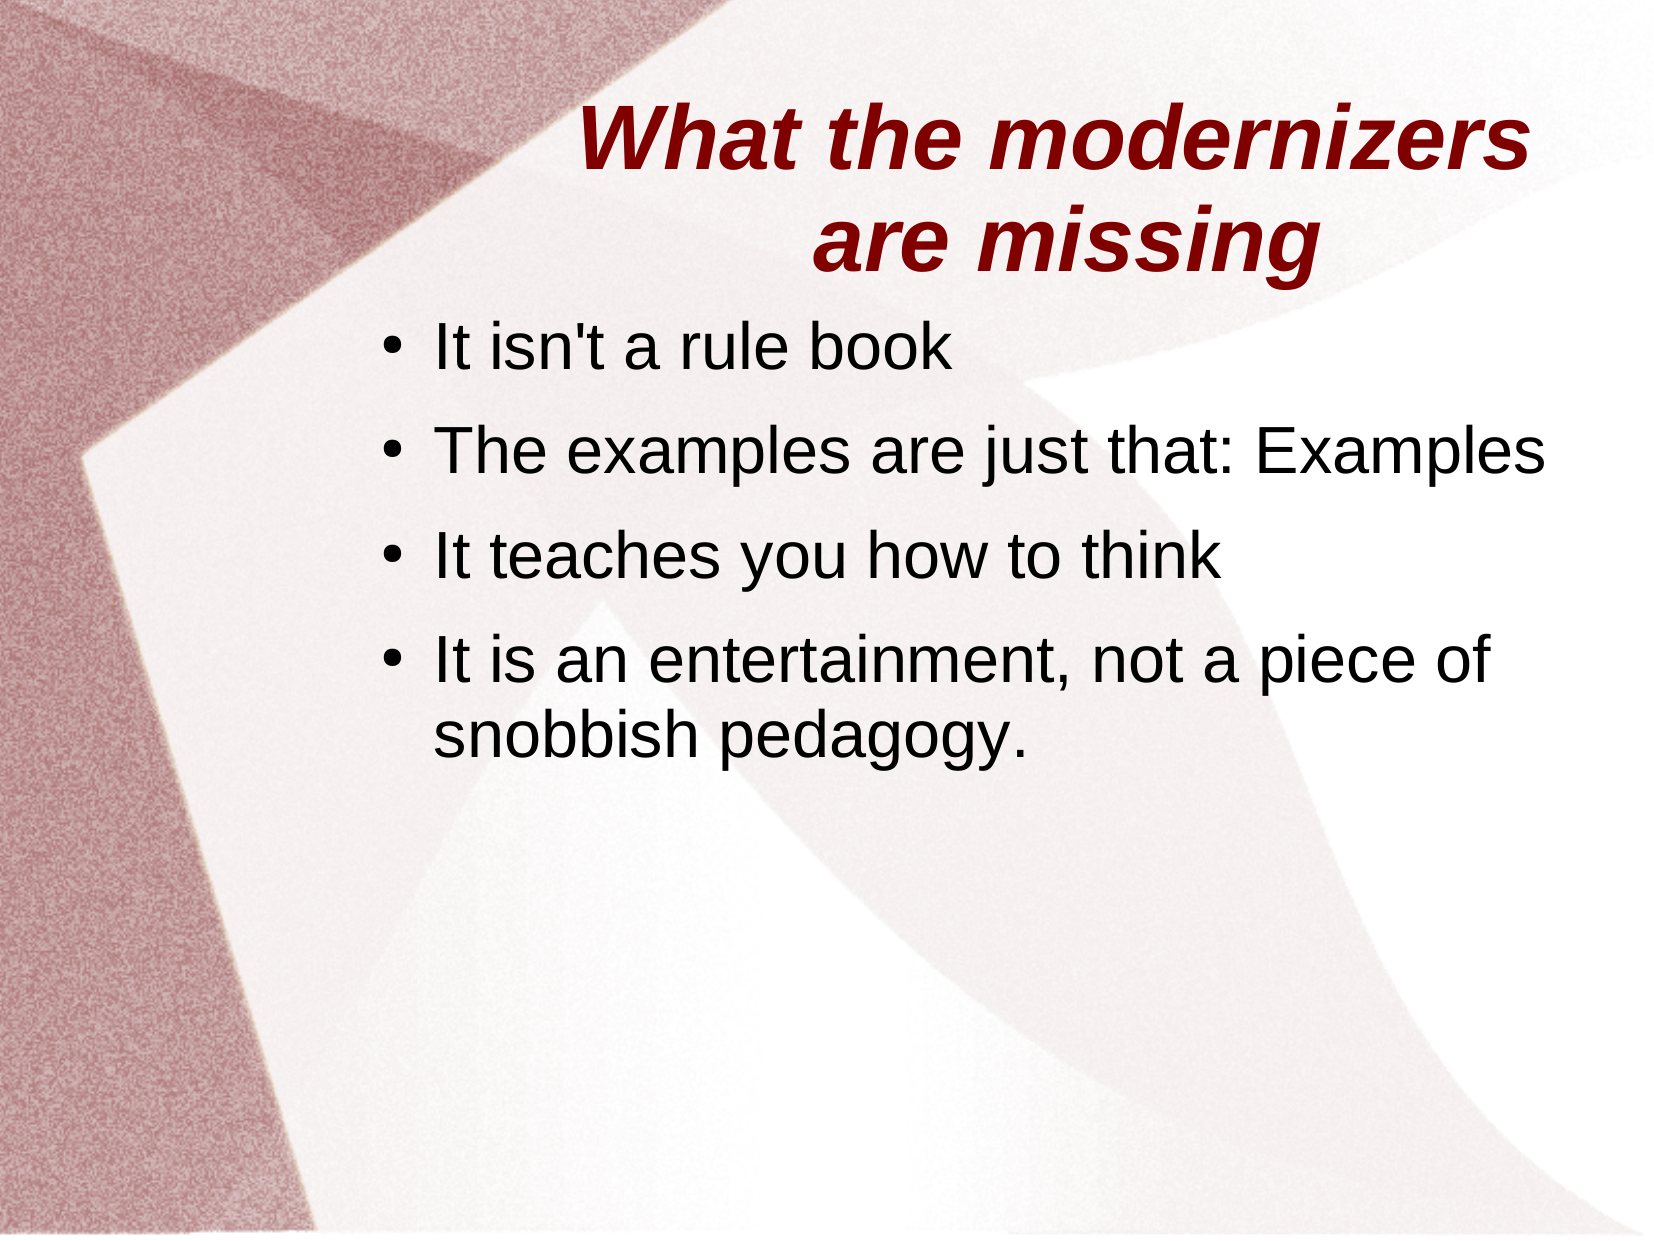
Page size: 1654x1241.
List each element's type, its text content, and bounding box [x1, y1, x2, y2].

title What the modernizers are missing [477, 86, 1634, 292]
picture [0, 0, 1654, 1241]
list It isn't a rule book The examples are just that: Examples It teaches you how to think It is an entertainment, not a piece of snobbish pedagogy. [362, 309, 1639, 1113]
